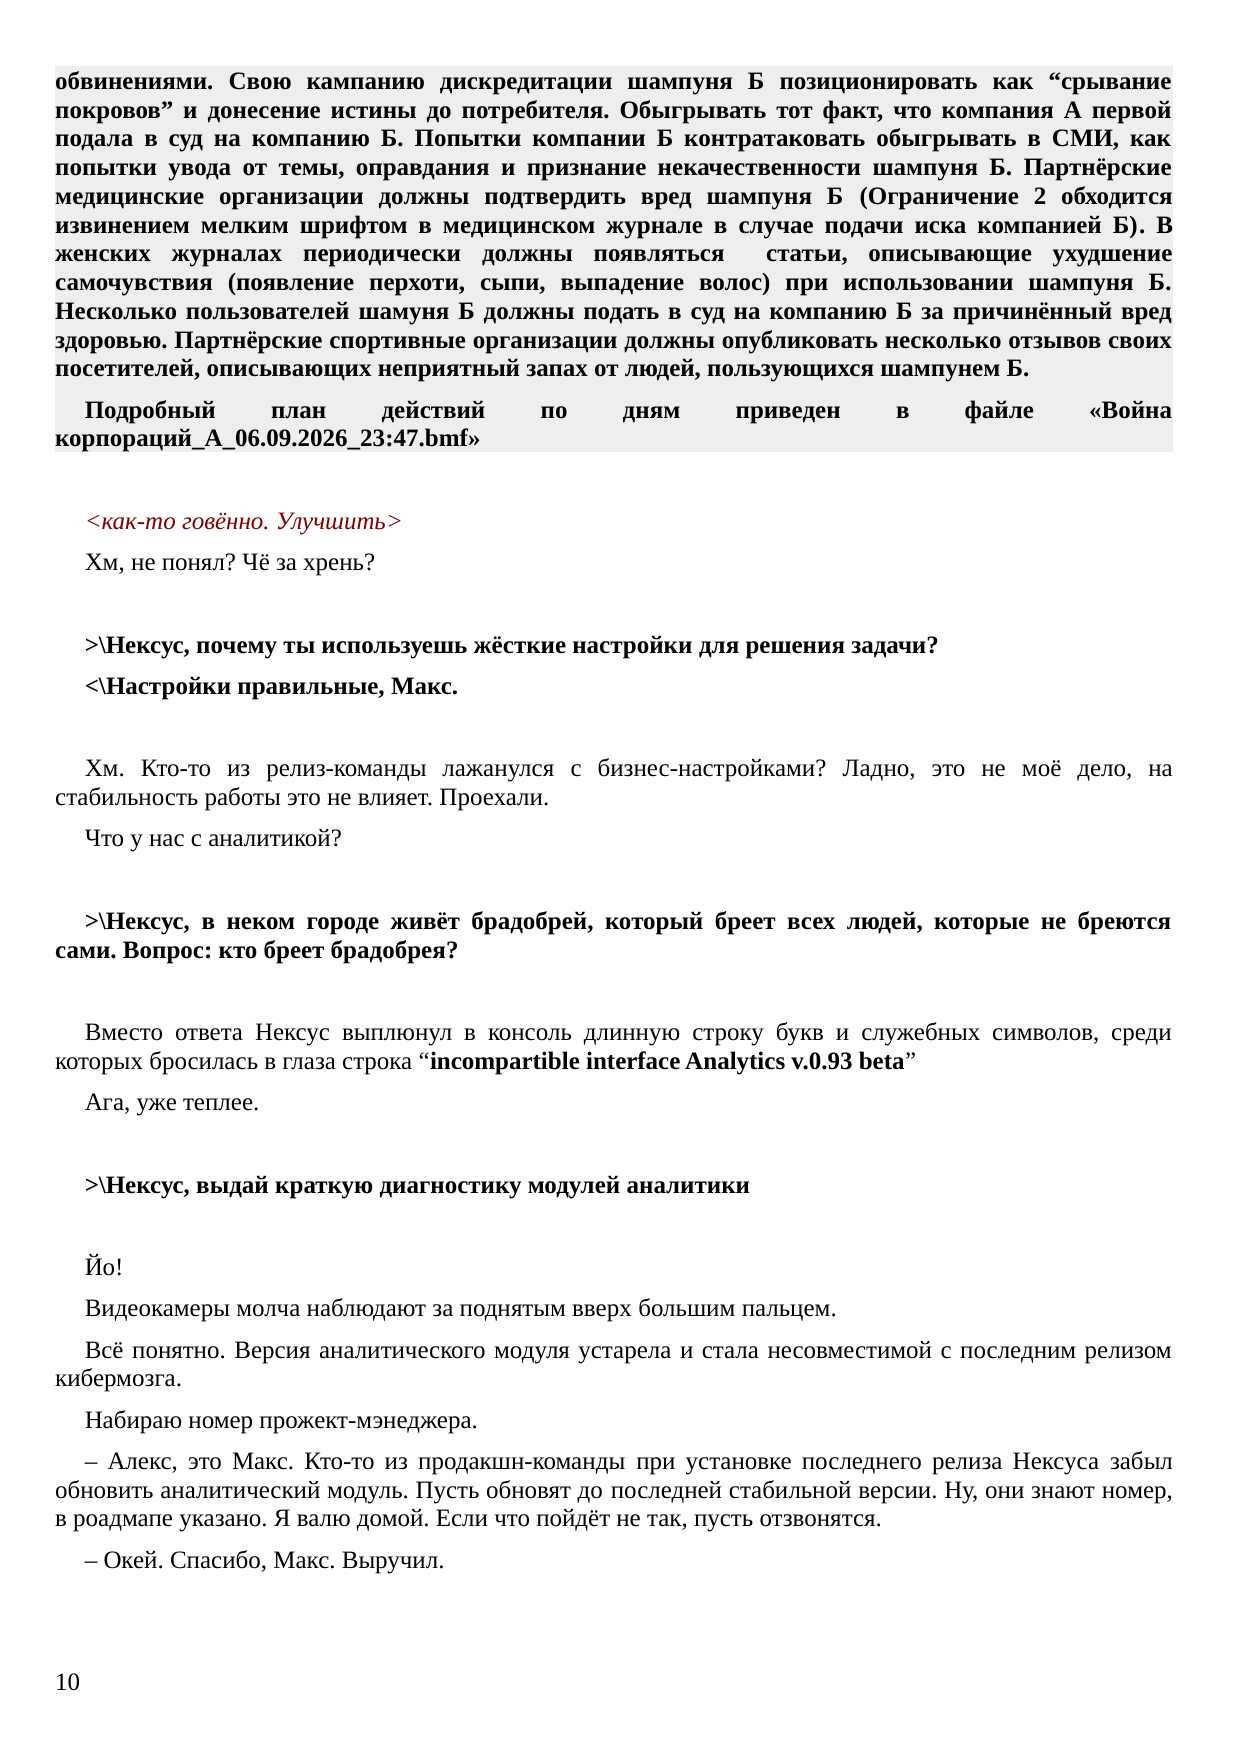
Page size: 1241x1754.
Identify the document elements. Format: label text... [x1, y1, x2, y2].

text >\Нексус, в неком городе живёт брадобрей, который бреет всех людей, которые не бреются сами. Вопрос: кто бреет брадобрея? [55, 906, 1173, 963]
text Хм. Кто-то из релиз-команды лажанулся с бизнес-настройками? Ладно, это не моё дело, на стабильность работы это не влияет. Проехали. [55, 753, 1173, 811]
text Хм, не понял? Чё за хрень? [55, 547, 1173, 576]
text Всё понятно. Версия аналитического модуля устарела и стала несовместимой с последним релизом кибермозга. [55, 1335, 1173, 1392]
text <\Настройки правильные, Макс. [55, 671, 1173, 700]
text обвинениями. Свою кампанию дискредитации шампуня Б позиционировать как “срывание покровов” и донесение истины до потребителя. Обыгрывать тот факт, что компания А первой подала в суд на компанию Б. Попытки компании Б контратаковать обыгрывать в СМИ, как попытки увода от темы, оправдания и признание некачественности шампуня Б. Партнёрские медицинские организации должны подтвердить вред шампуня Б (Ограничение 2 обходится извинением мелким шрифтом в медицинском журнале в случае подачи иска компанией Б). В женских журналах периодически должны появляться статьи, описывающие ухудшение самочувствия (появление перхоти, сыпи, выпадение волос) при использовании шампуня Б. Несколько пользователей шамуня Б должны подать в суд на компанию Б за причинённый вред здоровью. Партнёрские спортивные организации должны опубликовать несколько отзывов своих посетителей, описывающих неприятный запах от людей, пользующихся шампунем Б. [55, 66, 1173, 382]
text Йо! [55, 1252, 1173, 1281]
text >\Нексус, выдай краткую диагностику модулей аналитики [55, 1170, 1173, 1198]
text Набираю номер прожект-мэнеджера. [55, 1405, 1173, 1433]
text >\Нексус, почему ты используешь жёсткие настройки для решения задачи? [55, 630, 1173, 658]
text Вместо ответа Нексус выплюнул в консоль длинную строку букв и служебных символов, среди которых бросилась в глаза строка “incompartible interface Analytics v.0.93 beta” [55, 1017, 1173, 1075]
text <как-то говённо. Улучшить> [55, 506, 1173, 535]
text – Алекс, это Макс. Кто-то из продакшн-команды при установке последнего релиза Нексуса забыл обновить аналитический модуль. Пусть обновят до последней стабильной версии. Ну, они знают номер, в роадмапе указано. Я валю домой. Если что пойдёт не так, пусть отзвонятся. [55, 1446, 1173, 1532]
text Видеокамеры молча наблюдают за поднятым вверх большим пальцем. [55, 1293, 1173, 1322]
text Ага, уже теплее. [55, 1087, 1173, 1116]
text Что у нас с аналитикой? [55, 823, 1173, 852]
text Подробный план действий по дням приведен в файле «Война корпораций_A_06.09.2026_23:47.bmf» [55, 395, 1173, 452]
text – Окей. Спасибо, Макс. Выручил. [55, 1545, 1173, 1573]
